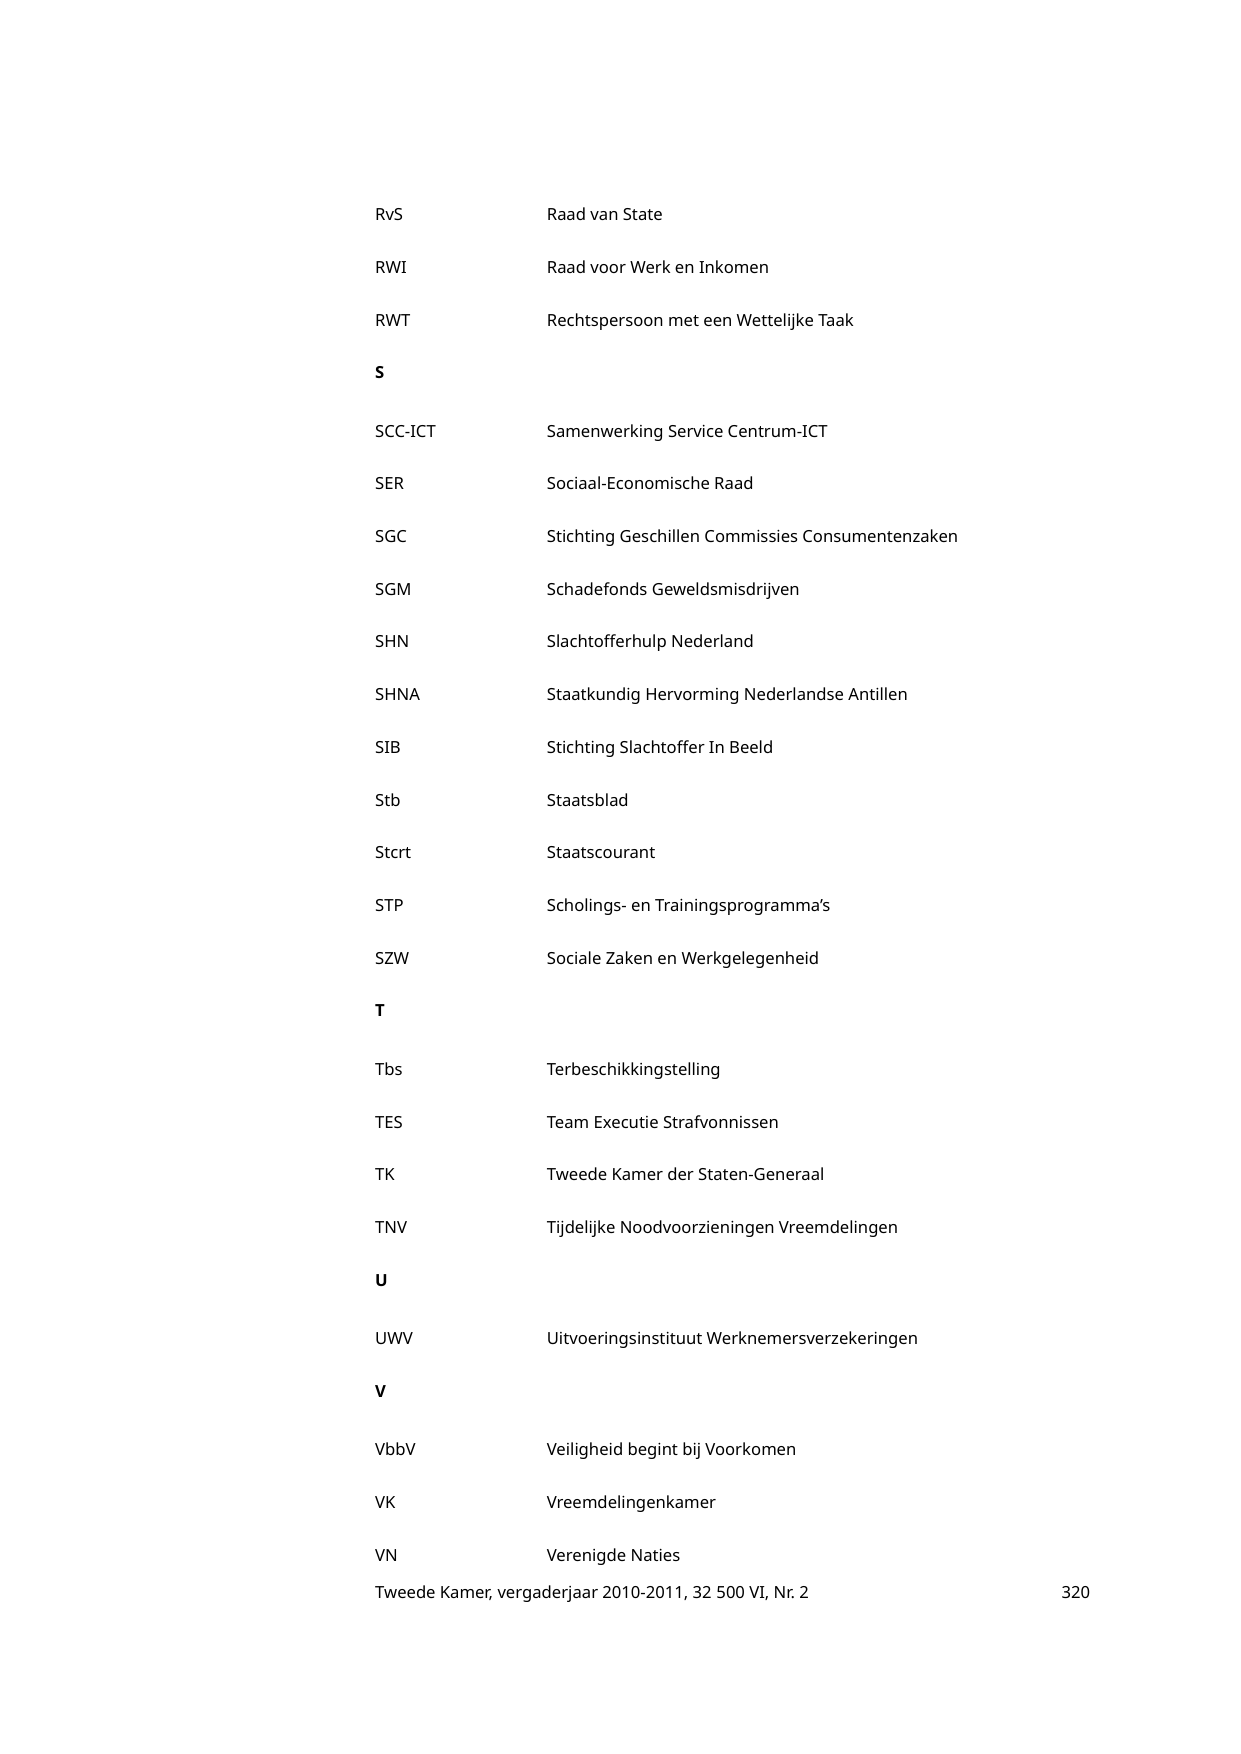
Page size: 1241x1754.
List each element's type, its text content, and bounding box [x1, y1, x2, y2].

table_cell Verenigde Naties [547, 1543, 1090, 1566]
table_cell TK [375, 1163, 547, 1216]
table_cell Stichting Slachtoffer In Beeld [547, 736, 1090, 788]
table_cell [547, 999, 1090, 1057]
table_cell Tweede Kamer der Staten-Generaal [547, 1163, 1090, 1216]
table_cell Sociale Zaken en Werkgelegenheid [547, 946, 1090, 999]
table_cell TNV [375, 1216, 547, 1268]
table_cell [375, 150, 547, 203]
table_cell RWT [375, 308, 547, 361]
table_cell VK [375, 1491, 547, 1543]
table_cell SHN [375, 630, 547, 683]
table_cell Staatscourant [547, 841, 1090, 894]
table_cell [547, 150, 1090, 203]
table_cell Tbs [375, 1058, 547, 1110]
table_cell [547, 1268, 1090, 1327]
table_cell Tijdelijke Noodvoorzieningen Vreemdelingen [547, 1216, 1090, 1268]
table_cell VN [375, 1543, 547, 1566]
table_cell RvS [375, 203, 547, 255]
table_cell SER [375, 472, 547, 525]
table_cell Team Executie Strafvonnissen [547, 1110, 1090, 1163]
table_cell [547, 1380, 1090, 1438]
table_cell Schadefonds Geweldsmisdrijven [547, 578, 1090, 630]
table_cell Samenwerking Service Centrum-ICT [547, 419, 1090, 472]
table_cell SCC-ICT [375, 419, 547, 472]
table_cell [547, 361, 1090, 419]
table_cell SGM [375, 578, 547, 630]
table_cell Slachtofferhulp Nederland [547, 630, 1090, 683]
table_cell Scholings- en Trainingsprogramma’s [547, 894, 1090, 946]
table_cell SIB [375, 736, 547, 788]
table_cell Uitvoeringsinstituut Werknemersverzekeringen [547, 1327, 1090, 1379]
table_cell Terbeschikkingstelling [547, 1058, 1090, 1110]
table_cell UWV [375, 1327, 547, 1379]
table_cell VbbV [375, 1438, 547, 1491]
table_cell V [375, 1380, 547, 1438]
table_cell T [375, 999, 547, 1057]
table_cell STP [375, 894, 547, 946]
table_cell Stcrt [375, 841, 547, 894]
table_cell Veiligheid begint bij Voorkomen [547, 1438, 1090, 1491]
table_cell RWI [375, 255, 547, 308]
table_cell SZW [375, 946, 547, 999]
table_cell U [375, 1268, 547, 1327]
table_cell Staatkundig Hervorming Nederlandse Antillen [547, 683, 1090, 736]
table_cell S [375, 361, 547, 419]
table_cell Raad voor Werk en Inkomen [547, 255, 1090, 308]
table_cell Staatsblad [547, 788, 1090, 841]
table_cell Sociaal-Economische Raad [547, 472, 1090, 525]
table_cell SHNA [375, 683, 547, 736]
table_cell Stb [375, 788, 547, 841]
table_cell TES [375, 1110, 547, 1163]
table_cell Raad van State [547, 203, 1090, 255]
table_cell Rechtspersoon met een Wettelijke Taak [547, 308, 1090, 361]
table_cell Vreemdelingenkamer [547, 1491, 1090, 1543]
table_cell SGC [375, 525, 547, 577]
table_cell Stichting Geschillen Commissies Consumentenzaken [547, 525, 1090, 577]
